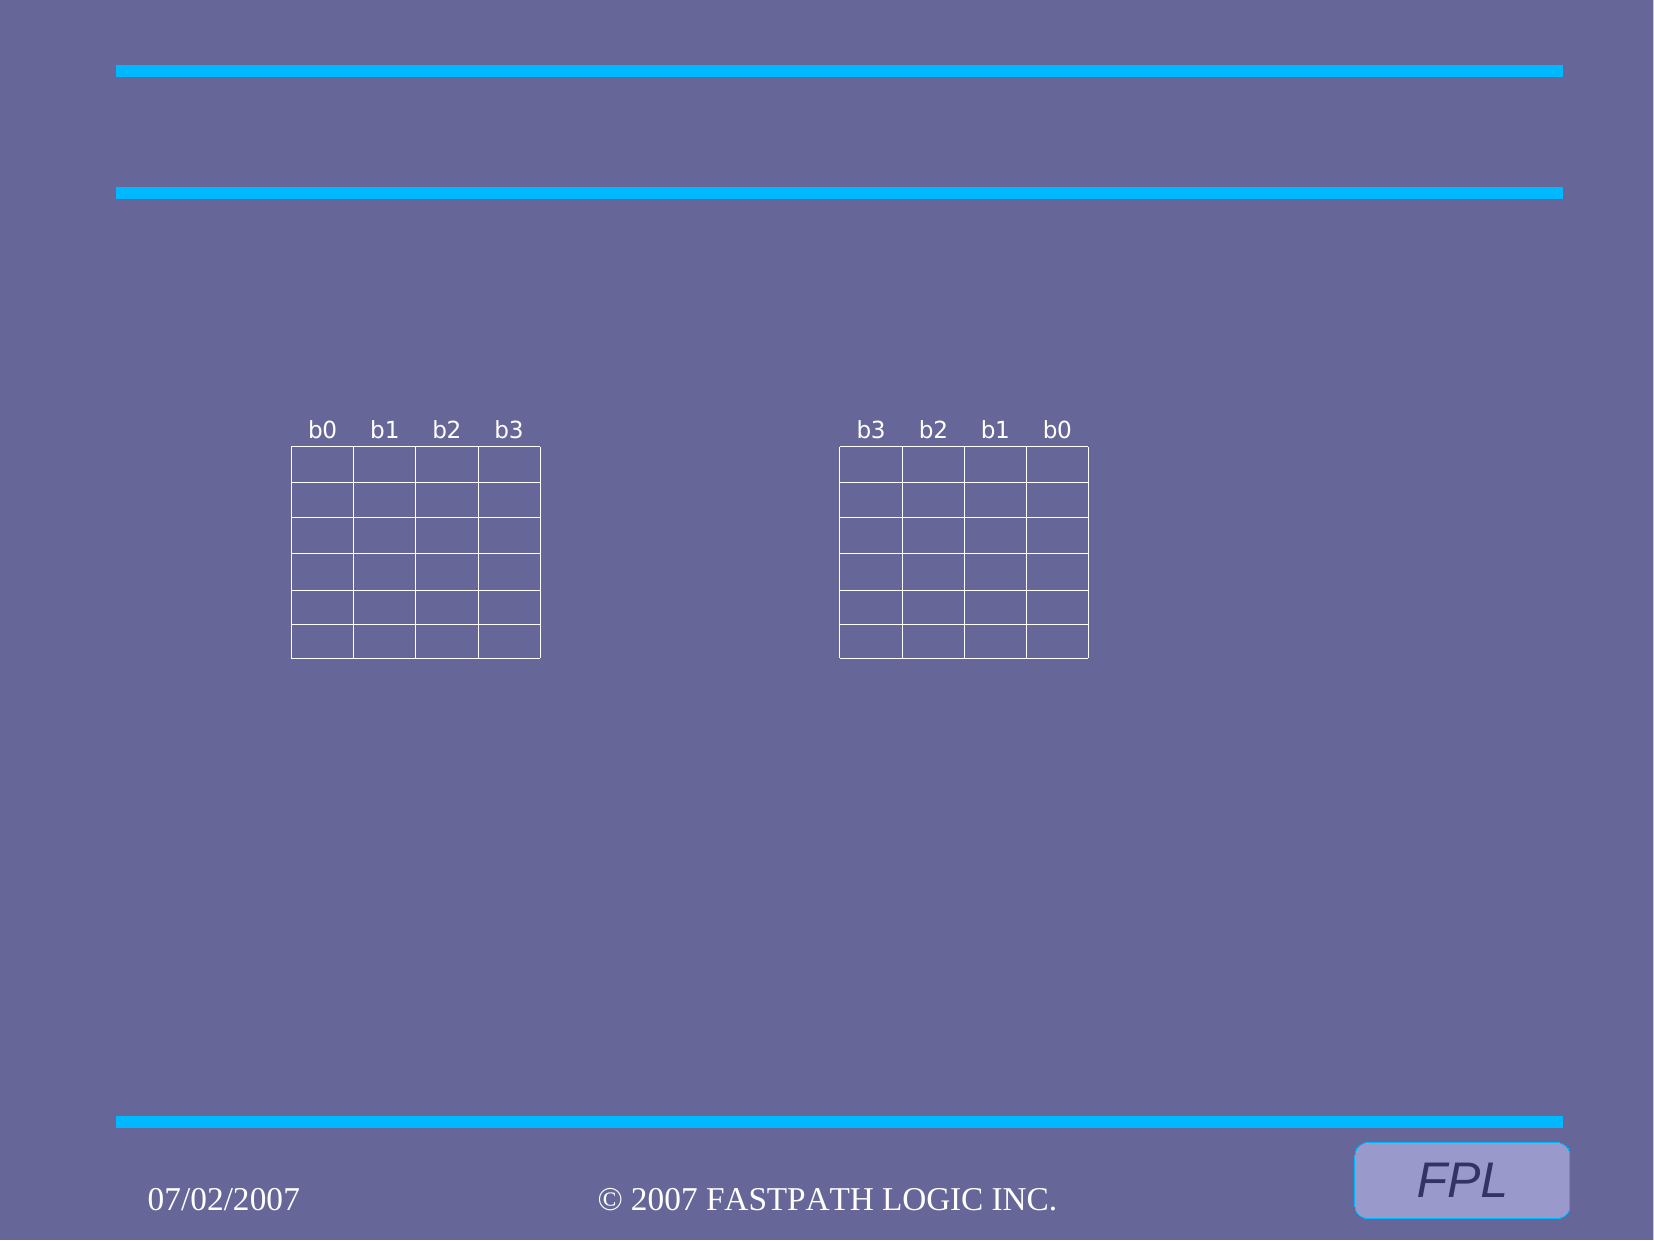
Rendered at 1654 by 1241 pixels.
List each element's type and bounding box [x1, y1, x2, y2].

chart [838, 411, 1336, 756]
chart [289, 411, 788, 756]
